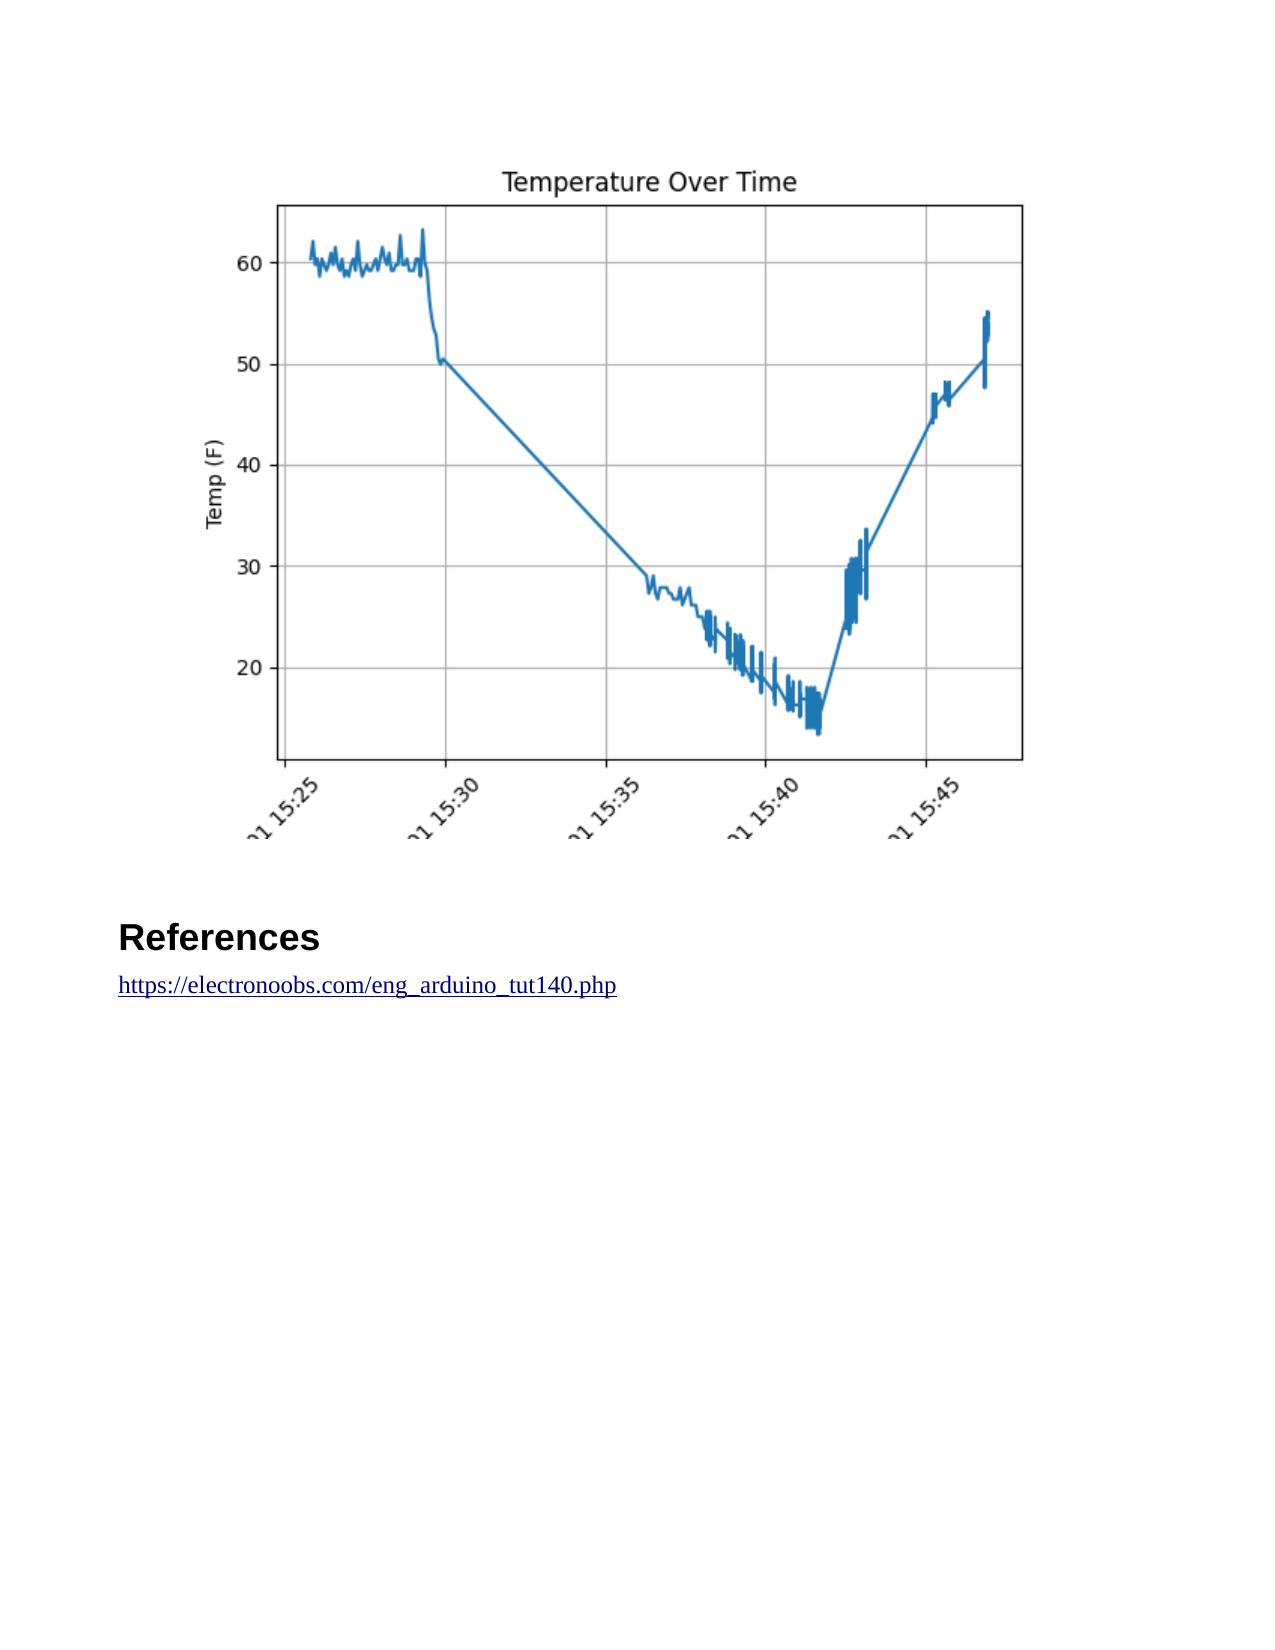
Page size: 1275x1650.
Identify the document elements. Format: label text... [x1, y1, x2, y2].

text https://electronoobs.com/eng_arduino_tut140.php [118, 971, 1157, 999]
picture [157, 118, 1118, 839]
subtitle References [118, 915, 1157, 958]
